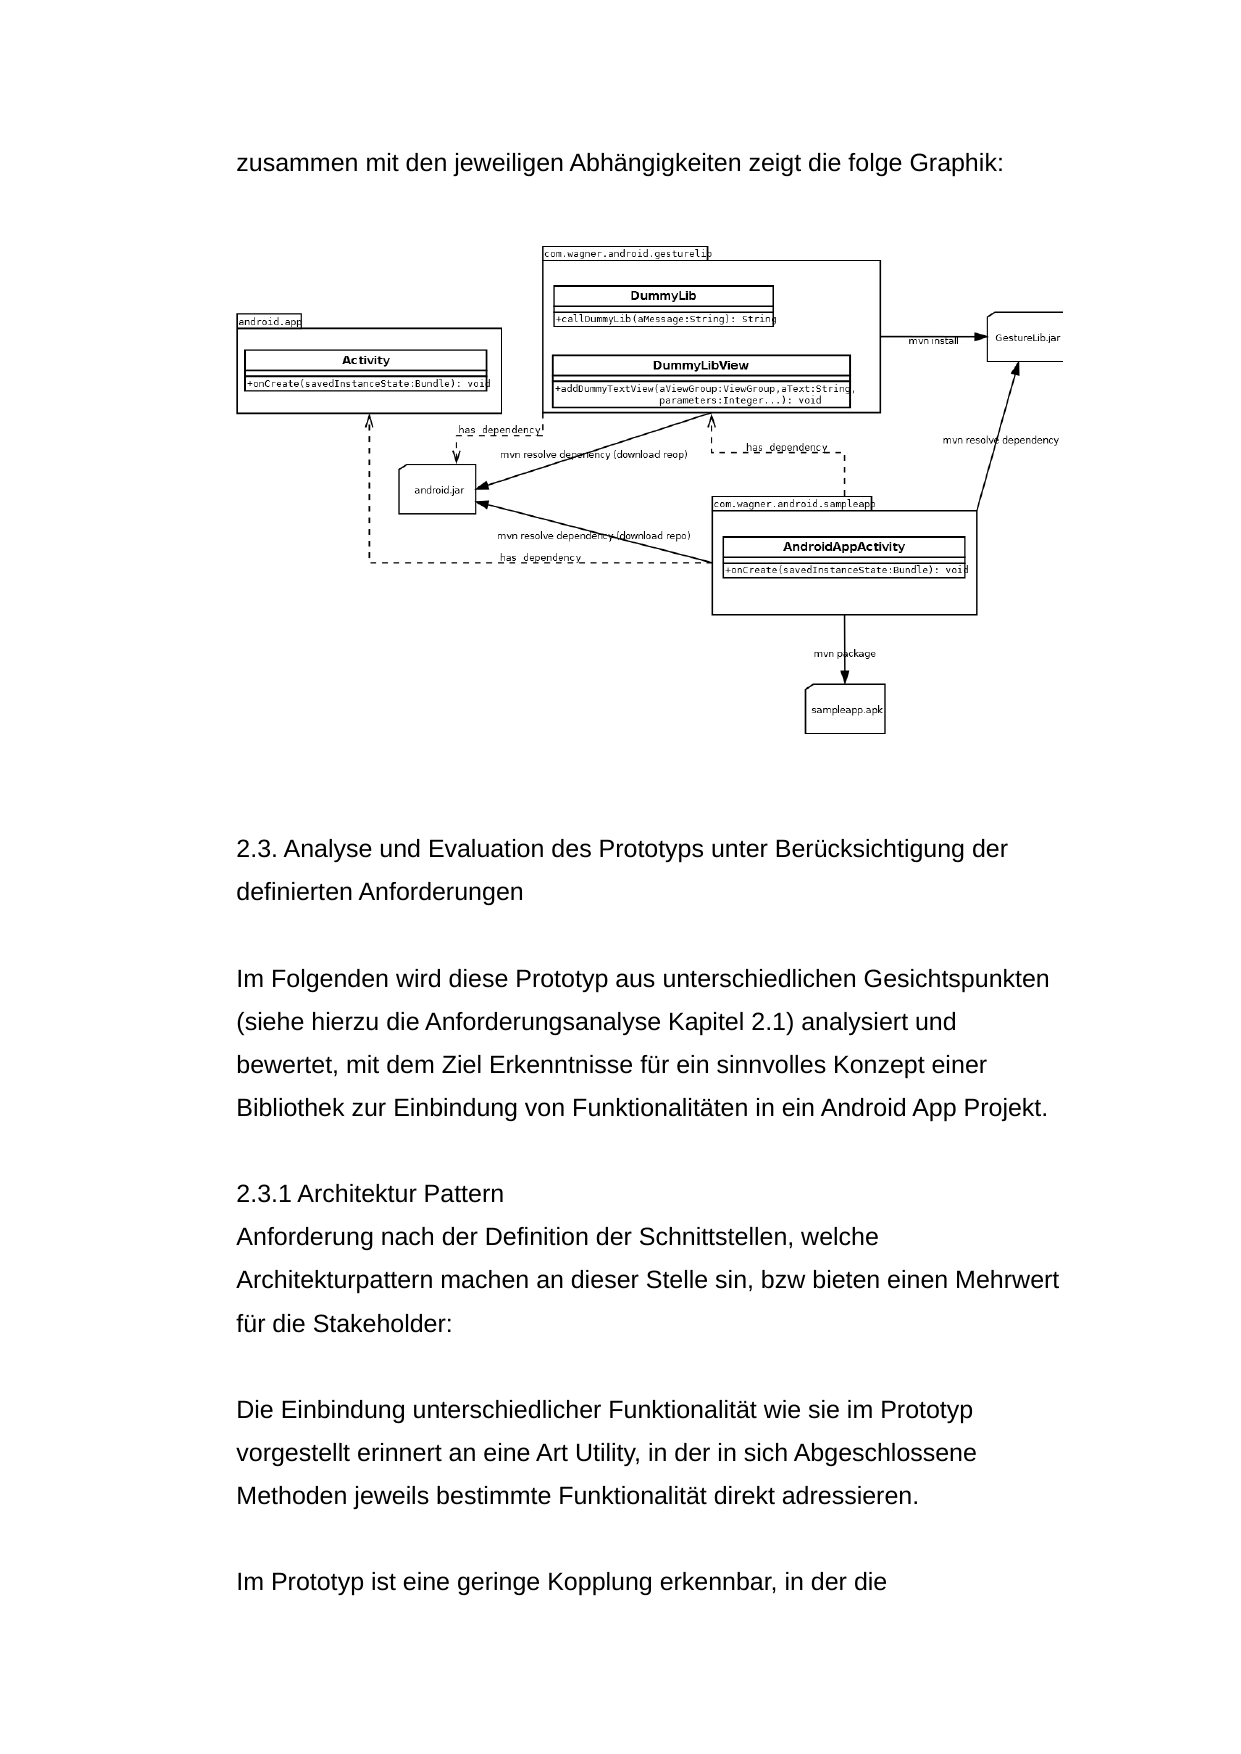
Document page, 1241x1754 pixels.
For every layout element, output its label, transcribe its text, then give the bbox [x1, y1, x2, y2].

text Im Folgenden wird diese Prototyp aus unterschiedlichen Gesichtspunkten (siehe hierzu die Anforderungsanalyse Kapitel 2.1) analysiert und bewertet, mit dem Ziel Erkenntnisse für ein sinnvolles Konzept einer Bibliothek zur Einbindung von Funktionalitäten in ein Android App Projekt. [236, 963, 1063, 1122]
text 2.3. Analyse und Evaluation des Prototyps unter Berücksichtigung der definierten Anforderungen [236, 834, 1063, 906]
text Anforderung nach der Definition der Schnittstellen, welche Architekturpattern machen an dieser Stelle sin, bzw bieten einen Mehrwert für die Stakeholder: [236, 1222, 1063, 1337]
text zusammen mit den jeweiligen Abhängigkeiten zeigt die folge Graphik: [236, 148, 1063, 176]
picture [236, 246, 1063, 734]
text Im Prototyp ist eine geringe Kopplung erkennbar, in der die [236, 1567, 1063, 1596]
text 2.3.1 Architektur Pattern [236, 1179, 1063, 1208]
text Die Einbindung unterschiedlicher Funktionalität wie sie im Prototyp vorgestellt erinnert an eine Art Utility, in der in sich Abgeschlossene Methoden jeweils bestimmte Funktionalität direkt adressieren. [236, 1395, 1063, 1510]
